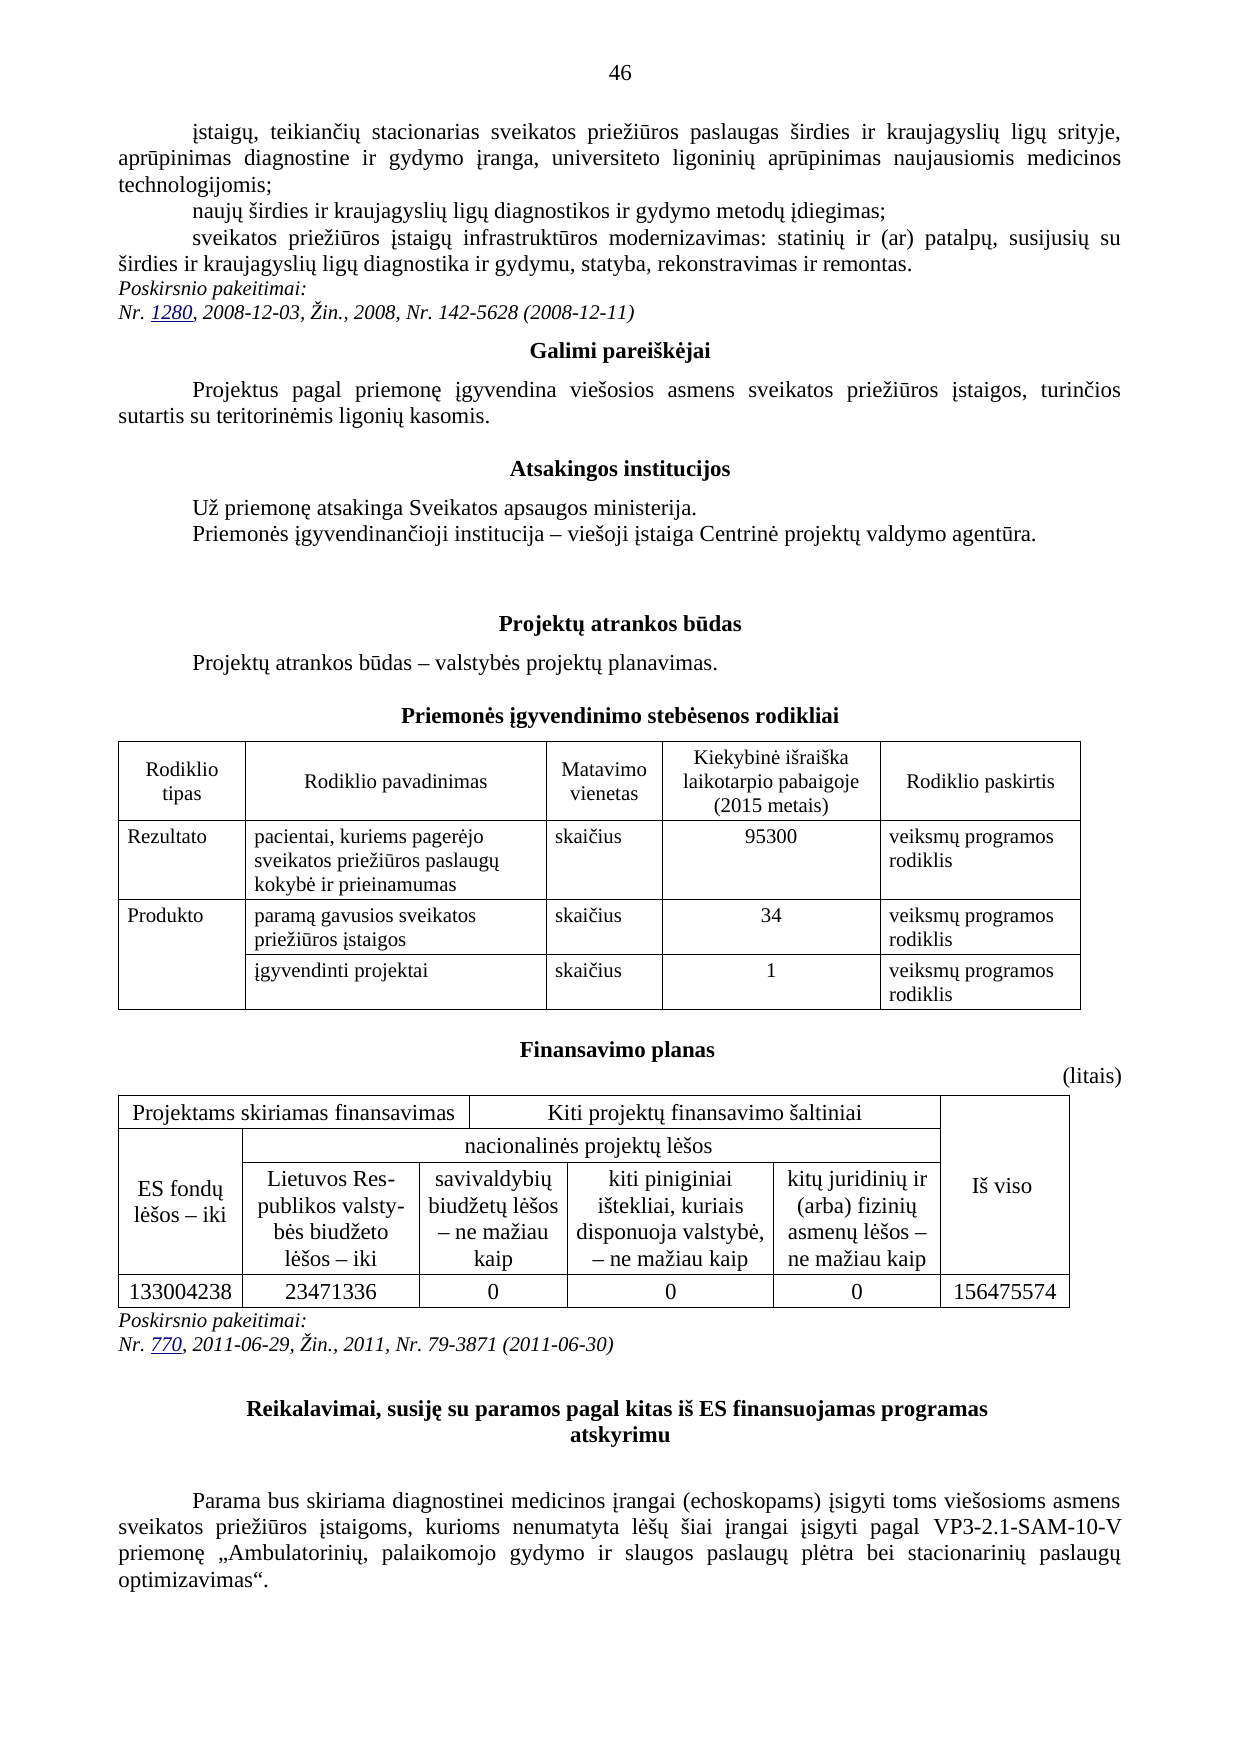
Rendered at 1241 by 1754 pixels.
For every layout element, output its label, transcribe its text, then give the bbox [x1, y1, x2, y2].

subtitle Reikalavimai, susiję su paramos pagal kitas iš ES finansuojamas programas atskyrimu [118, 1395, 1122, 1448]
text Atsakingos institucijos [118, 455, 1122, 481]
table_cell kiti piniginiai ištekliai, kuriais disponuoja valstybė, – ne mažiau kaip [568, 1163, 773, 1274]
text Projektų atrankos būdas [118, 610, 1122, 637]
table_cell Lietuvos Res­publikos valsty­bės biudžeto lėšos – iki [243, 1163, 419, 1274]
table_cell nacionalinės projektų lėšos [243, 1129, 940, 1162]
table_header Kiekybinė išraiška laikotarpio pabaigoje (2015 metais) [663, 742, 880, 820]
text sveikatos priežiūros įstaigų infrastruktūros modernizavimas: statinių ir (ar) patalpų, susijusių su širdies ir kraujagyslių ligų diagnostika ir gydymu, statyba, rekonstravimas ir remontas. [118, 223, 1122, 276]
text Priemonės įgyvendinančioji institucija – viešoji įstaiga Centrinė projektų valdymo agentūra. [118, 520, 1122, 546]
table_cell paramą gavusios sveikatos priežiūros įstaigos [246, 900, 546, 954]
text Finansavimo planas [118, 1036, 1122, 1062]
table_cell veiksmų programos rodiklis [881, 900, 1080, 954]
table_cell pacientai, kuriems pagerėjo sveikatos priežiūros paslaugų kokybė ir prieinamumas [246, 821, 546, 899]
table_cell savivaldybių biudžetų lėšos – ne mažiau kaip [420, 1163, 567, 1274]
table_cell Rezultato [119, 821, 245, 899]
table_cell 95300 [663, 821, 880, 899]
text įstaigų, teikiančių stacionarias sveikatos priežiūros paslaugas širdies ir kraujagyslių ligų srityje, aprūpinimas diagnostine ir gydymo įranga, universiteto ligoninių aprūpinimas naujausiomis medicinos technologijomis; [118, 118, 1122, 197]
table_cell skaičius [547, 900, 662, 954]
table_cell 34 [663, 900, 880, 954]
table_header Rodiklio pavadinimas [246, 742, 546, 820]
text Už priemonę atsakinga Sveikatos apsaugos ministerija. [118, 494, 1122, 520]
table_cell veiksmų programos rodiklis [881, 821, 1080, 899]
table_cell 1 [663, 955, 880, 1009]
table_header Iš viso [941, 1096, 1069, 1274]
table_cell įgyvendinti projektai [246, 955, 546, 1009]
text Projektų atrankos būdas – valstybės projektų planavimas. [118, 649, 1122, 675]
text naujų širdies ir kraujagyslių ligų diagnostikos ir gydymo metodų įdiegimas; [118, 197, 1122, 223]
text Poskirsnio pakeitimai: [118, 276, 1122, 300]
table_header Projektams skiriamas finansavimas [119, 1096, 469, 1128]
table_cell 23471336 [243, 1275, 419, 1307]
text Galimi pareiškėjai [118, 337, 1122, 363]
table_header Rodiklio paskirtis [881, 742, 1080, 820]
text (litais) [118, 1062, 1122, 1089]
text Priemonės įgyvendinimo stebėsenos rodikliai [118, 702, 1122, 728]
table_cell skaičius [547, 821, 662, 899]
text Nr. 770, 2011-06-29, Žin., 2011, Nr. 79-3871 (2011-06-30) [118, 1332, 1122, 1356]
table_cell skaičius [547, 955, 662, 1009]
text Poskirsnio pakeitimai: [118, 1308, 1122, 1332]
table_header Rodiklio tipas [119, 742, 245, 820]
table_cell Produkto [119, 900, 245, 1009]
table_header Matavimo vienetas [547, 742, 662, 820]
table_cell kitų juridinių ir (arba) fizinių asmenų lėšos – ne mažiau kaip [774, 1163, 940, 1274]
table_cell 156475574 [941, 1275, 1069, 1307]
table_cell 133004238 [119, 1275, 242, 1307]
text Nr. 1280, 2008-12-03, Žin., 2008, Nr. 142-5628 (2008-12-11) [118, 300, 1122, 324]
table_cell veiksmų programos rodiklis [881, 955, 1080, 1009]
table_header Kiti projektų finansavimo šaltiniai [470, 1096, 940, 1128]
table_cell 0 [568, 1275, 773, 1307]
table_cell 0 [420, 1275, 567, 1307]
subtitle Parama bus skiriama diagnostinei medicinos įrangai (echoskopams) įsigyti toms viešosioms asmens sveikatos priežiūros įstaigoms, kurioms nenumatyta lėšų šiai įrangai įsigyti pagal VP3-2.1-SAM-10-V priemonę „Ambulatorinių, palaikomojo gydymo ir slaugos paslaugų plėtra bei stacionarinių paslaugų optimizavimas“. [118, 1487, 1122, 1592]
text Projektus pagal priemonę įgyvendina viešosios asmens sveikatos priežiūros įstaigos, turinčios sutartis su teritorinėmis ligonių kasomis. [118, 376, 1122, 428]
table_cell ES fondų lėšos – iki [119, 1129, 242, 1274]
table_cell 0 [774, 1275, 940, 1307]
